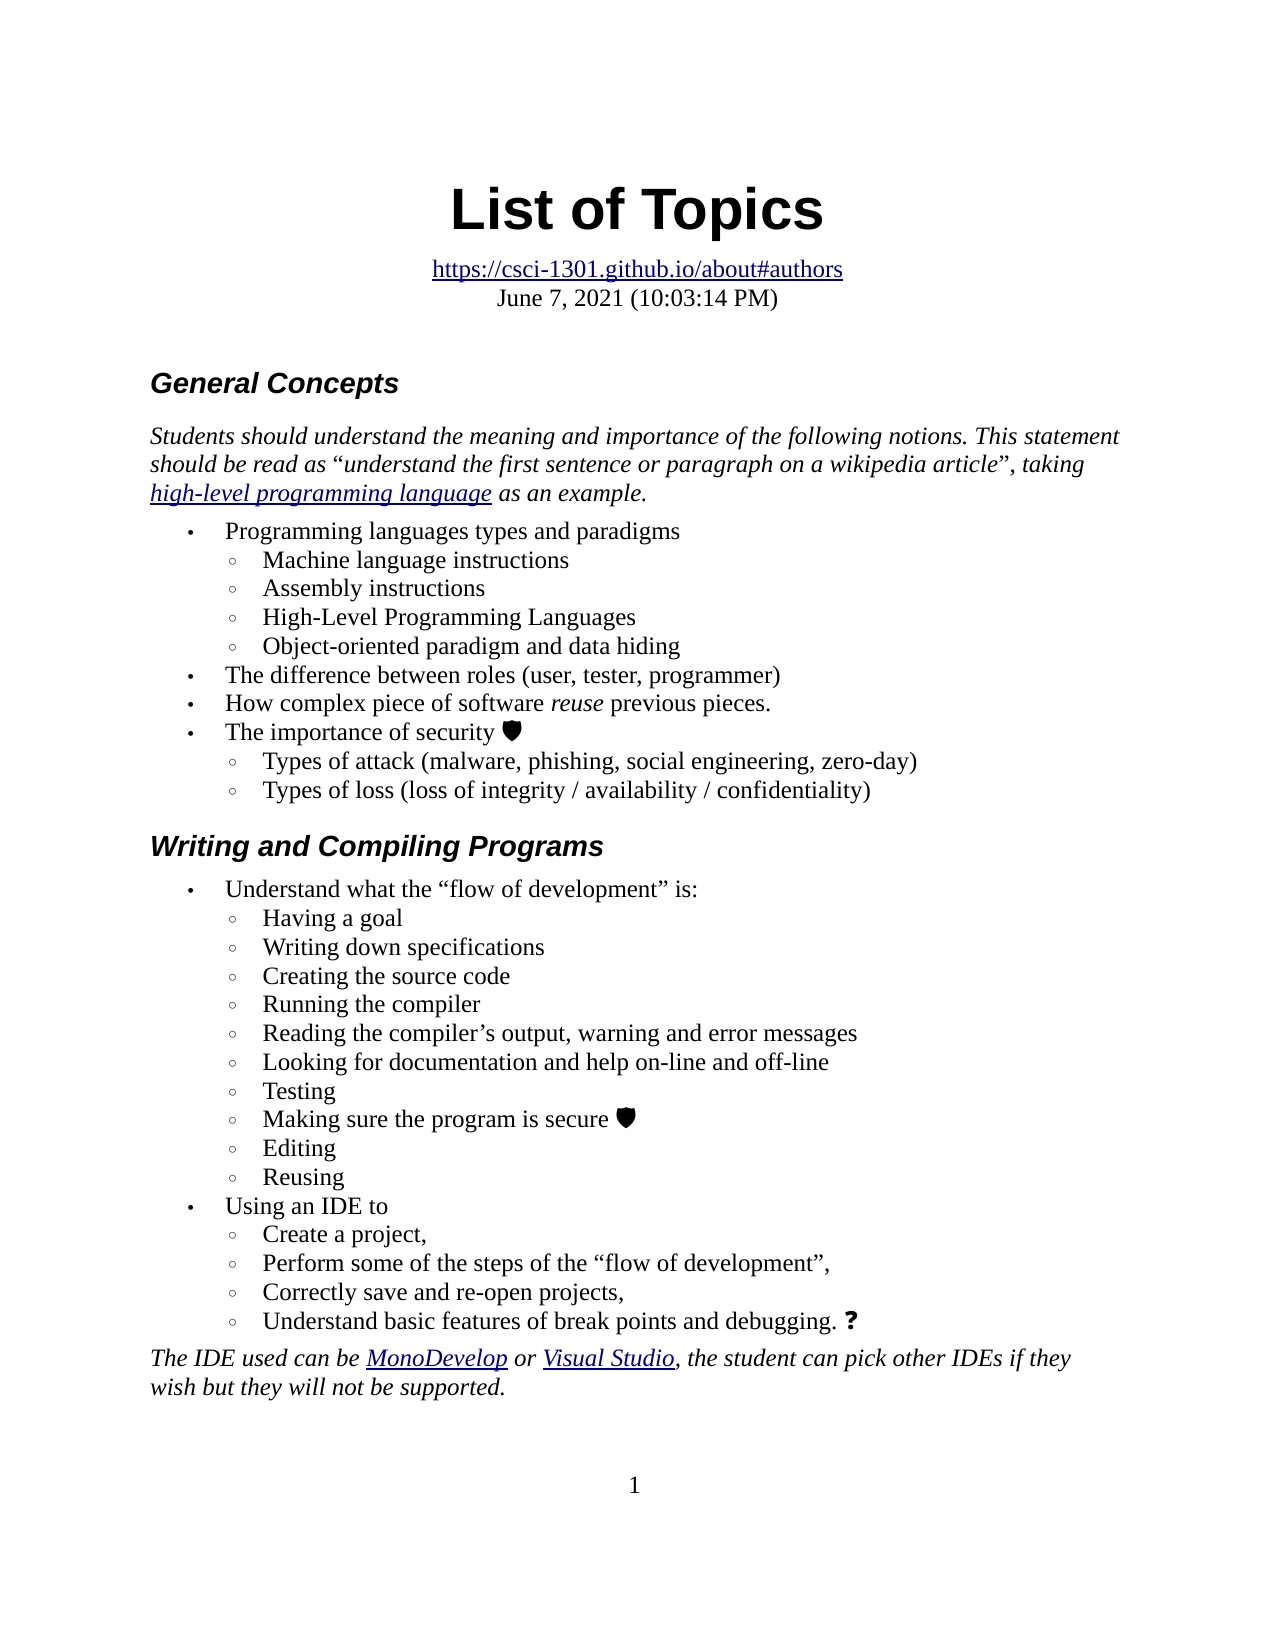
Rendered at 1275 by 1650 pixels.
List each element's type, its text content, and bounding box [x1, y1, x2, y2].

list Programming languages types and paradigms [187, 516, 1125, 545]
subtitle Writing and Compiling Programs [150, 828, 1125, 862]
title List of Topics [150, 175, 1125, 242]
list Object-oriented paradigm and data hiding [225, 631, 1125, 660]
list Create a project, [225, 1219, 1125, 1248]
list Machine language instructions [225, 545, 1125, 573]
list Correctly save and re-open projects, [225, 1277, 1125, 1306]
list Reusing [225, 1162, 1125, 1191]
list Using an IDE to [187, 1191, 1125, 1219]
subtitle General Concepts [150, 366, 1125, 399]
list Reading the compiler’s output, warning and error messages [225, 1018, 1125, 1047]
list Making sure the program is secure 🛡️ [225, 1104, 1125, 1133]
list The difference between roles (user, tester, programmer) [187, 660, 1125, 688]
text June 7, 2021 (10:03:14 PM) [150, 283, 1125, 312]
list Understand what the “flow of development” is: [187, 874, 1125, 903]
list Running the compiler [225, 989, 1125, 1018]
list Perform some of the steps of the “flow of development”, [225, 1248, 1125, 1277]
list Writing down specifications [225, 932, 1125, 961]
text https://csci-1301.github.io/about#authors [150, 254, 1125, 283]
list Types of loss (loss of integrity / availability / confidentiality) [225, 775, 1125, 803]
list Types of attack (malware, phishing, social engineering, zero-day) [225, 746, 1125, 775]
list Looking for documentation and help on-line and off-line [225, 1047, 1125, 1076]
list Having a goal [225, 903, 1125, 932]
list Creating the source code [225, 961, 1125, 989]
list Understand basic features of break points and debugging. ❓ [225, 1306, 1125, 1334]
list Assembly instructions [225, 573, 1125, 602]
text Students should understand the meaning and importance of the following notions. This statement should be read as “understand the first sentence or paragraph on a wikipedia article”, taking high-level programming language as an example. [150, 421, 1125, 507]
text The IDE used can be MonoDevelop or Visual Studio, the student can pick other IDEs if they wish but they will not be supported. [150, 1343, 1125, 1401]
list How complex piece of software reuse previous pieces. [187, 688, 1125, 717]
list Editing [225, 1133, 1125, 1162]
list High-Level Programming Languages [225, 602, 1125, 631]
list The importance of security 🛡️ [187, 717, 1125, 746]
list Testing [225, 1076, 1125, 1104]
